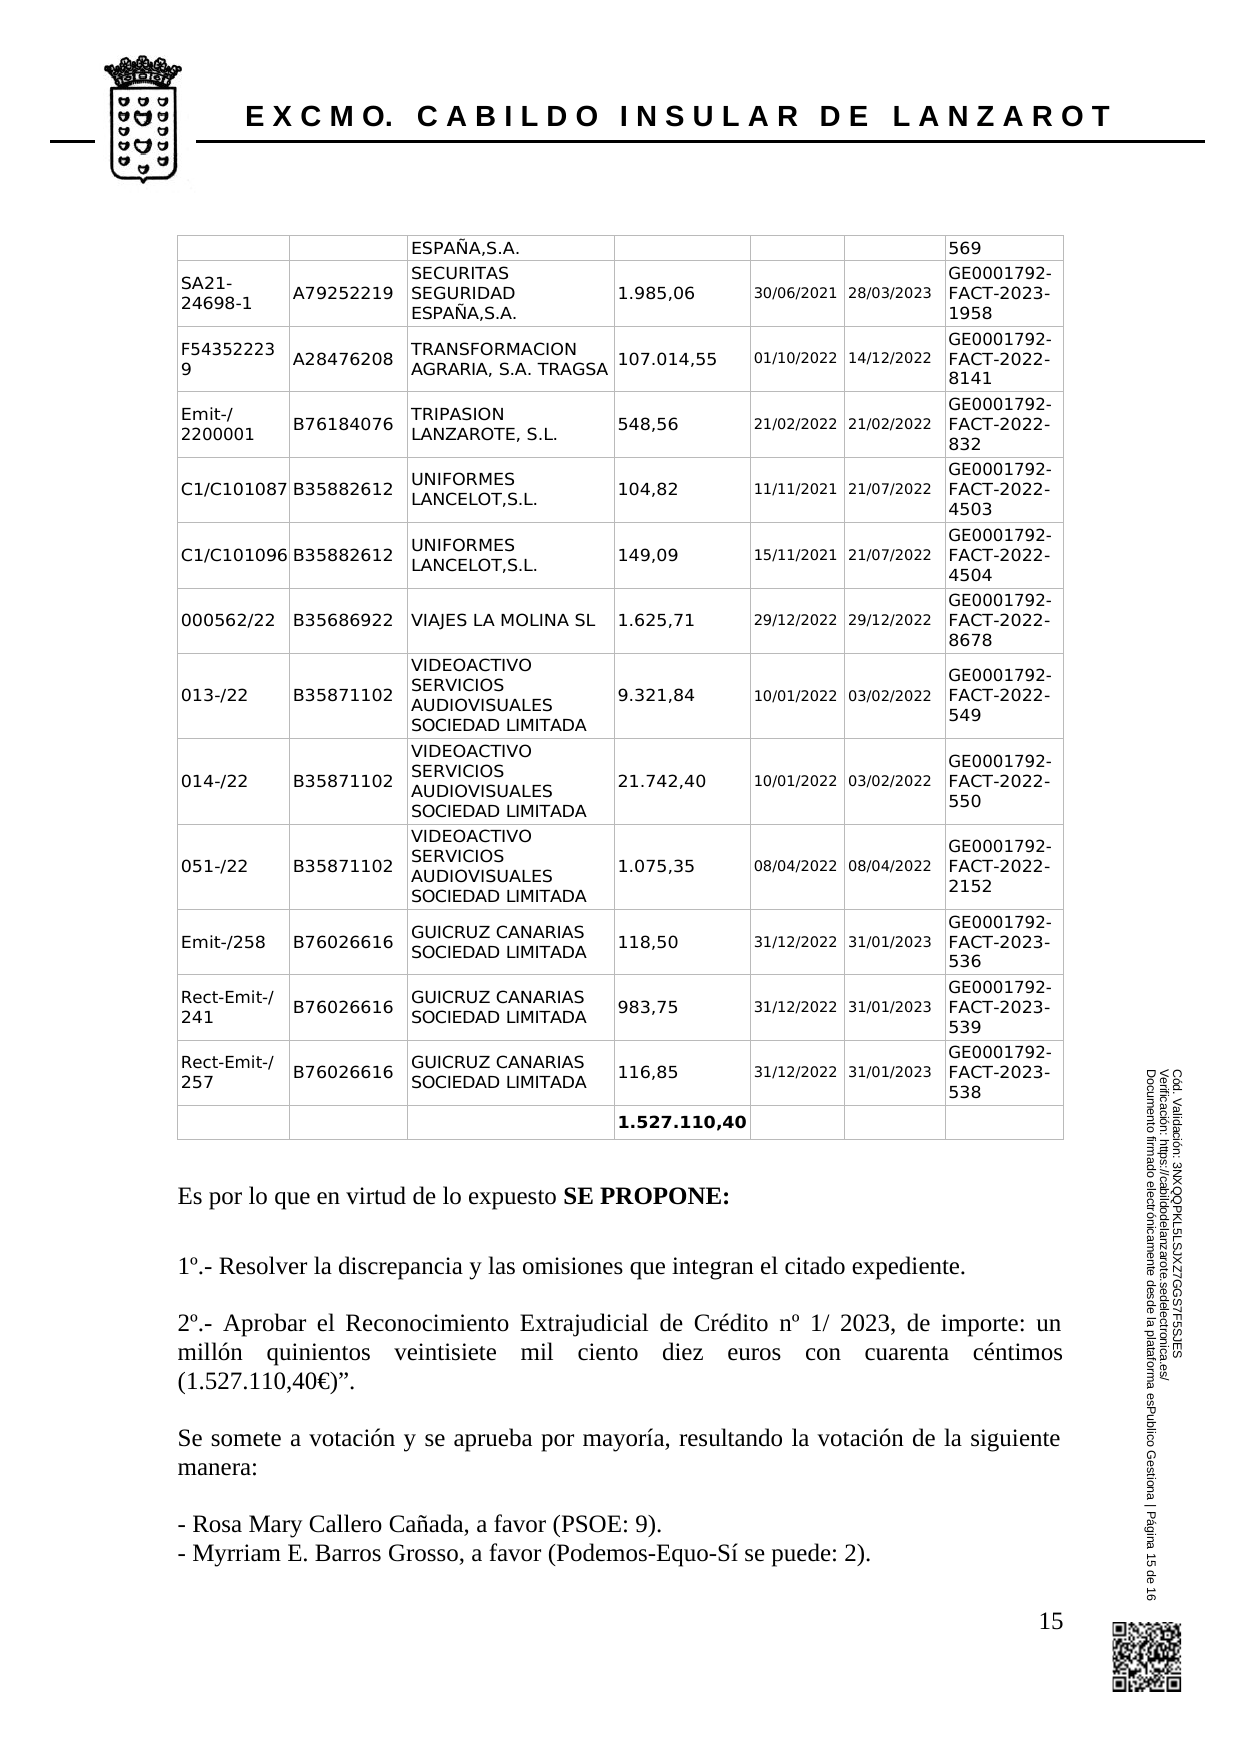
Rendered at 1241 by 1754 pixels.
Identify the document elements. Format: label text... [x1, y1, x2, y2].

table_cell A28476208 [290, 327, 407, 391]
table_cell B76026616 [290, 1041, 407, 1105]
table_header [290, 236, 407, 260]
table_cell B76026616 [290, 910, 407, 974]
picture [1112, 1622, 1182, 1692]
table_cell 1.527.110,40 [615, 1106, 750, 1139]
table_cell 31/01/2023 [845, 975, 945, 1040]
table_cell 104,82 [615, 458, 750, 522]
table_cell B35871102 [290, 654, 407, 738]
table_cell 28/03/2023 [845, 261, 945, 326]
table_cell C1/C101096 [178, 523, 289, 587]
text Cód. Validación: 3NXQQPKL5LSJXZ7GGS7F5SJES [1171, 1069, 1184, 1604]
table_cell VIDEOACTIVO SERVICIOS AUDIOVISUALES SOCIEDAD LIMITADA [408, 654, 614, 738]
table_cell GUICRUZ CANARIAS SOCIEDAD LIMITADA [408, 910, 614, 974]
text 1º.- Resolver la discrepancia y las omisiones que integran el citado expediente. [177, 1251, 1145, 1279]
table_cell 21.742,40 [615, 739, 750, 823]
table_header 569 [946, 236, 1063, 260]
table_cell 03/02/2022 [845, 654, 945, 738]
table_cell 10/01/2022 [751, 739, 844, 823]
table_cell B35686922 [290, 589, 407, 653]
table_cell GUICRUZ CANARIAS SOCIEDAD LIMITADA [408, 975, 614, 1040]
table_cell 1.075,35 [615, 825, 750, 909]
table_cell Emit-/ 2200001 [178, 392, 289, 457]
table_cell TRANSFORMACION AGRARIA, S.A. TRAGSA [408, 327, 614, 391]
table_cell 149,09 [615, 523, 750, 587]
table_cell GE0001792- FACT-2022- 8678 [946, 589, 1063, 653]
table_cell GE0001792- FACT-2022- 550 [946, 739, 1063, 823]
table_cell VIDEOACTIVO SERVICIOS AUDIOVISUALES SOCIEDAD LIMITADA [408, 739, 614, 823]
table_cell C1/C101087 [178, 458, 289, 522]
table_cell B76026616 [290, 975, 407, 1040]
table_cell 1.625,71 [615, 589, 750, 653]
table_cell 051-/22 [178, 825, 289, 909]
table_cell 21/07/2022 [845, 458, 945, 522]
table_cell GE0001792- FACT-2022- 4504 [946, 523, 1063, 587]
table_cell 31/01/2023 [845, 910, 945, 974]
table_cell 107.014,55 [615, 327, 750, 391]
table_header ESPAÑA,S.A. [408, 236, 614, 260]
text Documento firmado electrónicamente desde la plataforma esPublico Gestiona | Página 15 de 16 [1145, 1069, 1158, 1604]
table_cell 548,56 [615, 392, 750, 457]
table_cell VIAJES LA MOLINA SL [408, 589, 614, 653]
list Rosa Mary Callero Cañada, a favor (PSOE: 9). [177, 1509, 1145, 1538]
table_cell 014-/22 [178, 739, 289, 823]
table_cell 03/02/2022 [845, 739, 945, 823]
table_cell SA21- 24698-1 [178, 261, 289, 326]
table_cell [845, 1106, 945, 1139]
table_cell Emit-/258 [178, 910, 289, 974]
table_cell 29/12/2022 [845, 589, 945, 653]
table_cell B35871102 [290, 825, 407, 909]
table_cell Rect-Emit-/ 257 [178, 1041, 289, 1105]
table_cell 29/12/2022 [751, 589, 844, 653]
table_cell F54352223 9 [178, 327, 289, 391]
table_cell [178, 1106, 289, 1139]
table_cell GE0001792- FACT-2022- 2152 [946, 825, 1063, 909]
table_cell 10/01/2022 [751, 654, 844, 738]
table_cell 11/11/2021 [751, 458, 844, 522]
table_cell 14/12/2022 [845, 327, 945, 391]
text Verificación: https://cabildodelanzarote.sedelectronica.es/ [1158, 1069, 1171, 1604]
table_cell [751, 1106, 844, 1139]
table_cell 30/06/2021 [751, 261, 844, 326]
table_cell GE0001792- FACT-2022- 8141 [946, 327, 1063, 391]
table_cell B76184076 [290, 392, 407, 457]
text 2º.- Aprobar el Reconocimiento Extrajudicial de Crédito nº 1/ 2023, de importe: un millón quinientos veintisiete mil ciento diez euros con cuarenta céntimos (1.527.110,40€)”. [177, 1308, 1063, 1394]
table_cell 983,75 [615, 975, 750, 1040]
table_cell 118,50 [615, 910, 750, 974]
table_cell 9.321,84 [615, 654, 750, 738]
list Myrriam E. Barros Grosso, a favor (Podemos-Equo-Sí se puede: 2). [177, 1538, 1145, 1567]
table_cell [290, 1106, 407, 1139]
table_cell 15/11/2021 [751, 523, 844, 587]
table_cell UNIFORMES LANCELOT,S.L. [408, 523, 614, 587]
table_cell B35882612 [290, 458, 407, 522]
table_cell GE0001792- FACT-2022- 4503 [946, 458, 1063, 522]
table_cell 1.985,06 [615, 261, 750, 326]
table_cell 000562/22 [178, 589, 289, 653]
table_cell GE0001792- FACT-2023- 536 [946, 910, 1063, 974]
table_cell TRIPASION LANZAROTE, S.L. [408, 392, 614, 457]
picture [95, 39, 196, 193]
table_cell GE0001792- FACT-2022- 549 [946, 654, 1063, 738]
table_cell Rect-Emit-/ 241 [178, 975, 289, 1040]
table_cell 08/04/2022 [845, 825, 945, 909]
table_cell 21/02/2022 [845, 392, 945, 457]
table_cell GE0001792- FACT-2023- 1958 [946, 261, 1063, 326]
table_cell GE0001792- FACT-2022- 832 [946, 392, 1063, 457]
table_header [845, 236, 945, 260]
table_header [751, 236, 844, 260]
table_cell VIDEOACTIVO SERVICIOS AUDIOVISUALES SOCIEDAD LIMITADA [408, 825, 614, 909]
table_cell A79252219 [290, 261, 407, 326]
table_cell B35871102 [290, 739, 407, 823]
table_cell 31/12/2022 [751, 1041, 844, 1105]
table_cell 21/07/2022 [845, 523, 945, 587]
table_cell 013-/22 [178, 654, 289, 738]
table_cell GUICRUZ CANARIAS SOCIEDAD LIMITADA [408, 1041, 614, 1105]
table_cell B35882612 [290, 523, 407, 587]
table_cell [946, 1106, 1063, 1139]
text Es por lo que en virtud de lo expuesto SE PROPONE: [177, 1181, 1145, 1209]
table_cell GE0001792- FACT-2023- 539 [946, 975, 1063, 1040]
table_cell 31/12/2022 [751, 910, 844, 974]
table_cell 116,85 [615, 1041, 750, 1105]
table_cell 01/10/2022 [751, 327, 844, 391]
table_cell [408, 1106, 614, 1139]
table_cell UNIFORMES LANCELOT,S.L. [408, 458, 614, 522]
table_header [178, 236, 289, 260]
table_cell GE0001792- FACT-2023- 538 [946, 1041, 1063, 1105]
table_cell SECURITAS SEGURIDAD ESPAÑA,S.A. [408, 261, 614, 326]
table_cell 31/12/2022 [751, 975, 844, 1040]
table_header [615, 236, 750, 260]
text Se somete a votación y se aprueba por mayoría, resultando la votación de la siguiente manera: [177, 1423, 1062, 1481]
table_cell 21/02/2022 [751, 392, 844, 457]
table_cell 08/04/2022 [751, 825, 844, 909]
table_cell 31/01/2023 [845, 1041, 945, 1105]
